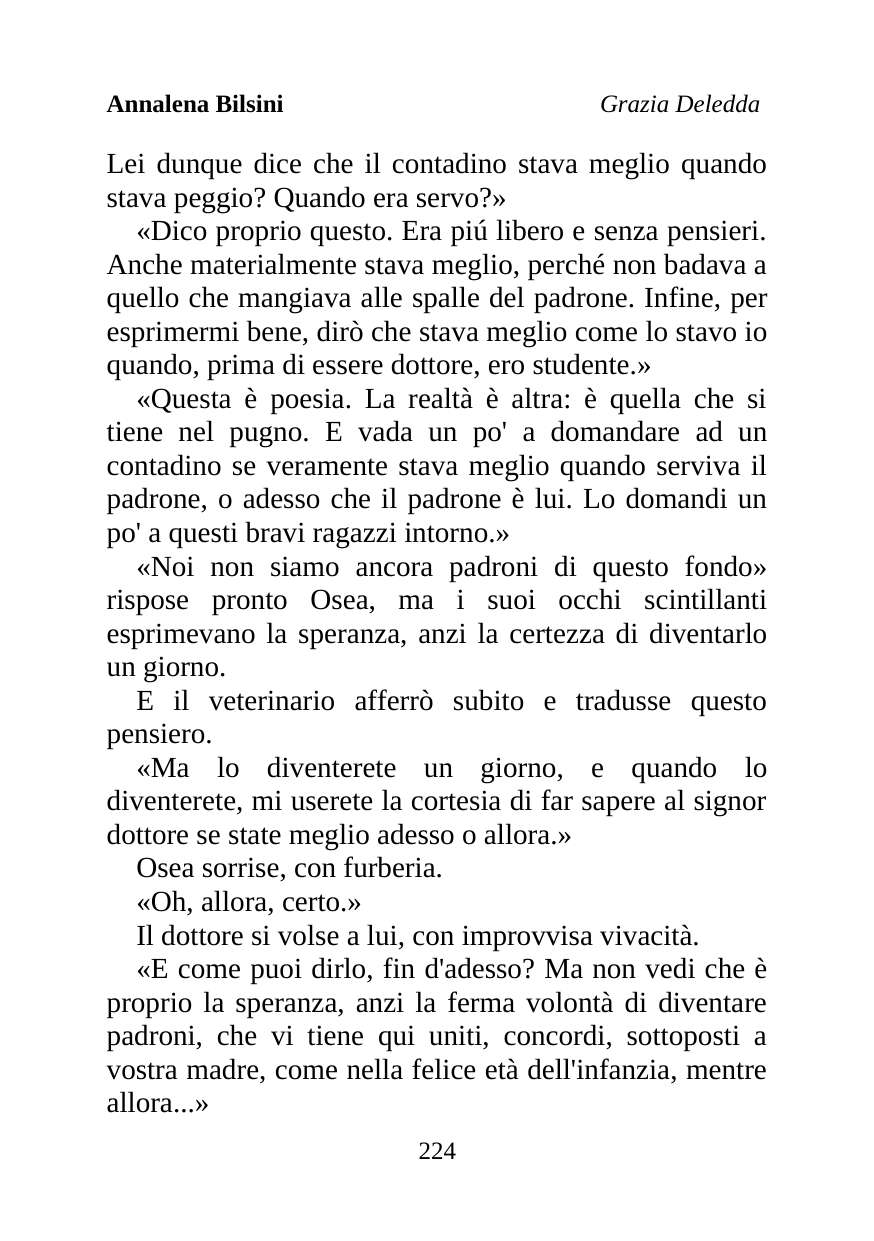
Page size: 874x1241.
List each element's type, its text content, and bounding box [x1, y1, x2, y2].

text «E come puoi dirlo, fin d'adesso? Ma non vedi che è proprio la speranza, anzi la ferma volontà di diventare padroni, che vi tiene qui uniti, concordi, sottoposti a vostra madre, come nella felice età dell'infanzia, mentre allora...» [106, 951, 768, 1119]
text «Dico proprio questo. Era piú libero e senza pensieri. Anche materialmente stava meglio, perché non badava a quello che mangiava alle spalle del padrone. Infine, per esprimermi bene, dirò che stava meglio come lo stavo io quando, prima di essere dottore, ero studente.» [106, 213, 768, 381]
text «Oh, allora, certo.» [106, 884, 768, 918]
text «Noi non siamo ancora padroni di questo fondo» rispose pronto Osea, ma i suoi occhi scintillanti esprimevano la speranza, anzi la certezza di diventarlo un giorno. [106, 549, 768, 683]
text Osea sorrise, con furberia. [106, 851, 768, 884]
text «Ma lo diventerete un giorno, e quando lo diventerete, mi userete la cortesia di far sapere al signor dottore se state meglio adesso o allora.» [106, 750, 768, 851]
text Lei dunque dice che il contadino stava meglio quando stava peggio? Quando era servo?» [106, 146, 768, 213]
text Il dottore si volse a lui, con improvvisa vivacità. [106, 918, 768, 951]
text E il veterinario afferrò subito e tradusse questo pensiero. [106, 683, 768, 750]
text «Questa è poesia. La realtà è altra: è quella che si tiene nel pugno. E vada un po' a domandare ad un contadino se veramente stava meglio quando serviva il padrone, o adesso che il padrone è lui. Lo domandi un po' a questi bravi ragazzi intorno.» [106, 381, 768, 549]
